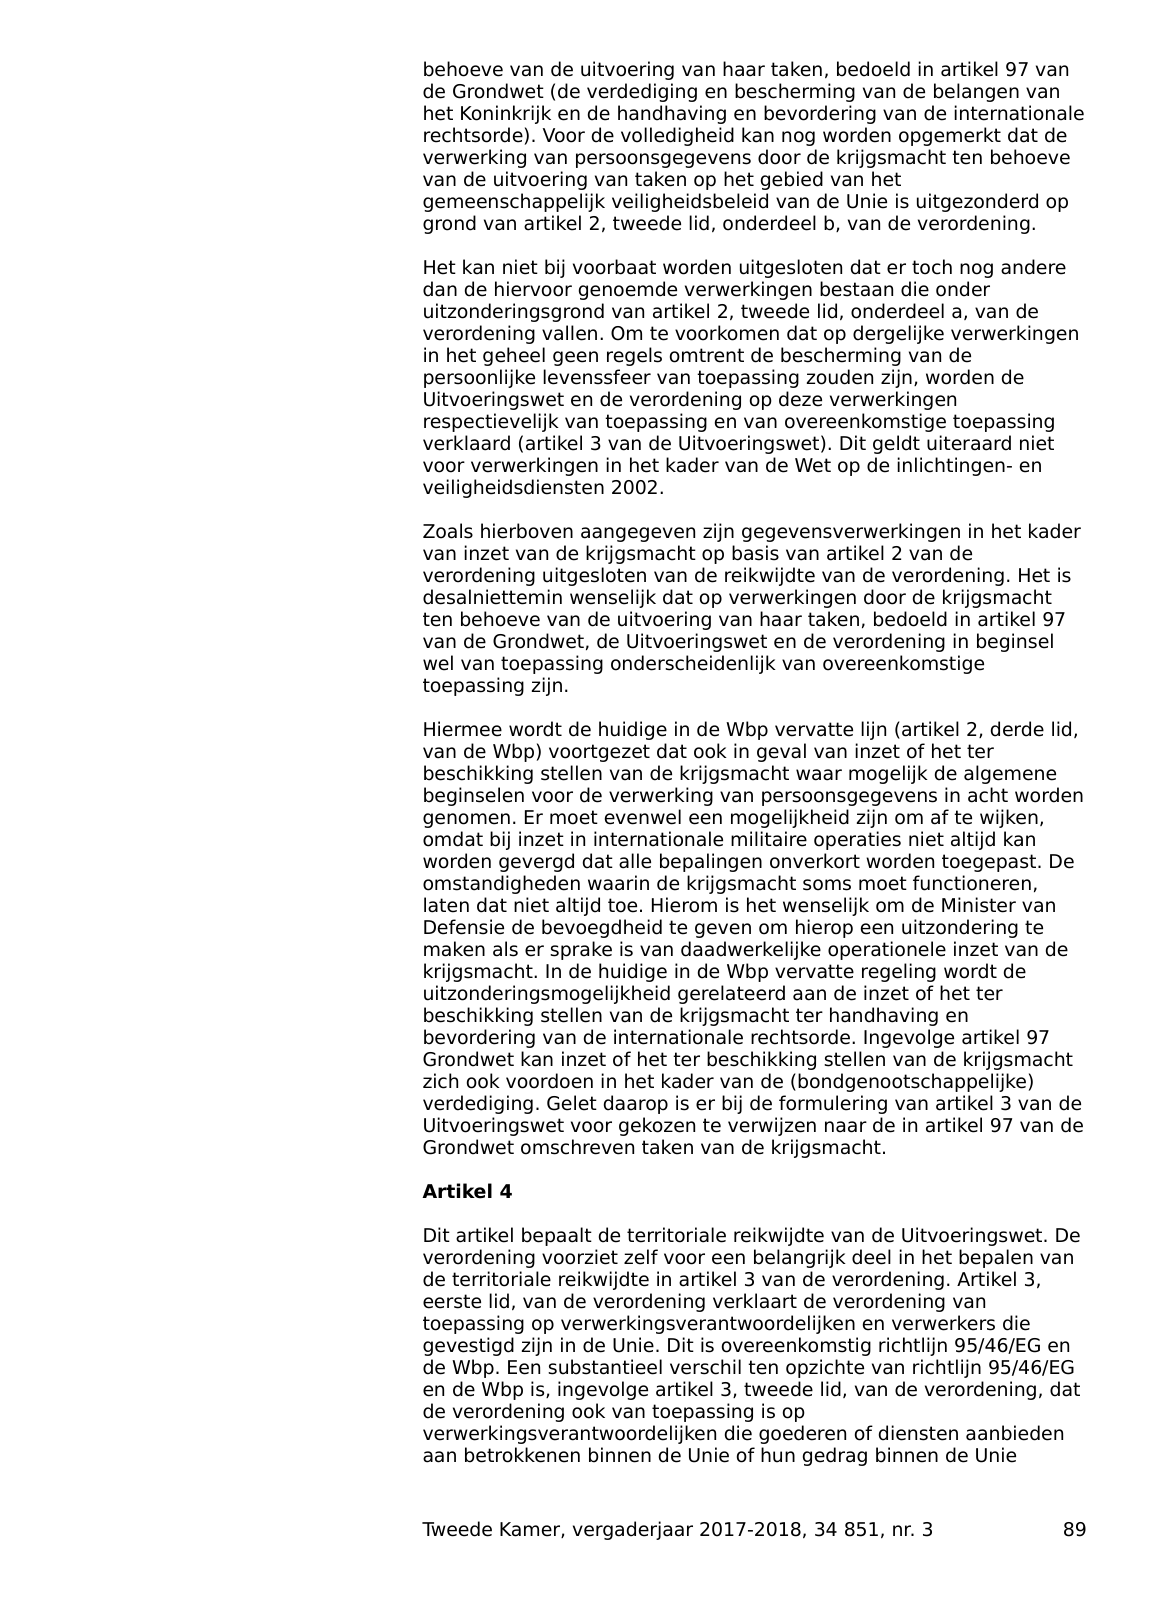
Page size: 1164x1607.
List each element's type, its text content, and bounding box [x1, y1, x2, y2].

text Het kan niet bij voorbaat worden uitgesloten dat er toch nog andere dan de hiervoor genoemde verwerkingen bestaan die onder uitzonderingsgrond van artikel 2, tweede lid, onderdeel a, van de verordening vallen. Om te voorkomen dat op dergelijke verwerkingen in het geheel geen regels omtrent de bescherming van de persoonlijke levenssfeer van toepassing zouden zijn, worden de Uitvoeringswet en de verordening op deze verwerkingen respectievelijk van toepassing en van overeenkomstige toepassing verklaard (artikel 3 van de Uitvoeringswet). Dit geldt uiteraard niet voor verwerkingen in het kader van de Wet op de inlichtingen- en veiligheidsdiensten 2002. [422, 257, 1087, 499]
text behoeve van de uitvoering van haar taken, bedoeld in artikel 97 van de Grondwet (de verdediging en bescherming van de belangen van het Koninkrijk en de handhaving en bevordering van de internationale rechtsorde). Voor de volledigheid kan nog worden opgemerkt dat de verwerking van persoonsgegevens door de krijgsmacht ten behoeve van de uitvoering van taken op het gebied van het gemeenschappelijk veiligheidsbeleid van de Unie is uitgezonderd op grond van artikel 2, tweede lid, onderdeel b, van de verordening. [422, 59, 1087, 235]
text Zoals hierboven aangegeven zijn gegevensverwerkingen in het kader van inzet van de krijgsmacht op basis van artikel 2 van de verordening uitgesloten van de reikwijdte van de verordening. Het is desalniettemin wenselijk dat op verwerkingen door de krijgsmacht ten behoeve van de uitvoering van haar taken, bedoeld in artikel 97 van de Grondwet, de Uitvoeringswet en de verordening in beginsel wel van toepassing onderscheidenlijk van overeenkomstige toepassing zijn. [422, 521, 1087, 697]
text Hiermee wordt de huidige in de Wbp vervatte lijn (artikel 2, derde lid, van de Wbp) voortgezet dat ook in geval van inzet of het ter beschikking stellen van de krijgsmacht waar mogelijk de algemene beginselen voor de verwerking van persoonsgegevens in acht worden genomen. Er moet evenwel een mogelijkheid zijn om af te wijken, omdat bij inzet in internationale militaire operaties niet altijd kan worden gevergd dat alle bepalingen onverkort worden toegepast. De omstandigheden waarin de krijgsmacht soms moet functioneren, laten dat niet altijd toe. Hierom is het wenselijk om de Minister van Defensie de bevoegdheid te geven om hierop een uitzondering te maken als er sprake is van daadwerkelijke operationele inzet van de krijgsmacht. In de huidige in de Wbp vervatte regeling wordt de uitzonderingsmogelijkheid gerelateerd aan de inzet of het ter beschikking stellen van de krijgsmacht ter handhaving en bevordering van de internationale rechtsorde. Ingevolge artikel 97 Grondwet kan inzet of het ter beschikking stellen van de krijgsmacht zich ook voordoen in het kader van de (bondgenootschappelijke) verdediging. Gelet daarop is er bij de formulering van artikel 3 van de Uitvoeringswet voor gekozen te verwijzen naar de in artikel 97 van de Grondwet omschreven taken van de krijgsmacht. [422, 719, 1087, 1159]
text Dit artikel bepaalt de territoriale reikwijdte van de Uitvoeringswet. De verordening voorziet zelf voor een belangrijk deel in het bepalen van de territoriale reikwijdte in artikel 3 van de verordening. Artikel 3, eerste lid, van de verordening verklaart de verordening van toepassing op verwerkingsverantwoordelijken en verwerkers die gevestigd zijn in de Unie. Dit is overeenkomstig richtlijn 95/46/EG en de Wbp. Een substantieel verschil ten opzichte van richtlijn 95/46/EG en de Wbp is, ingevolge artikel 3, tweede lid, van de verordening, dat de verordening ook van toepassing is op verwerkingsverantwoordelijken die goederen of diensten aanbieden aan betrokkenen binnen de Unie of hun gedrag binnen de Unie [422, 1225, 1087, 1467]
subtitle Artikel 4 [422, 1181, 1087, 1203]
